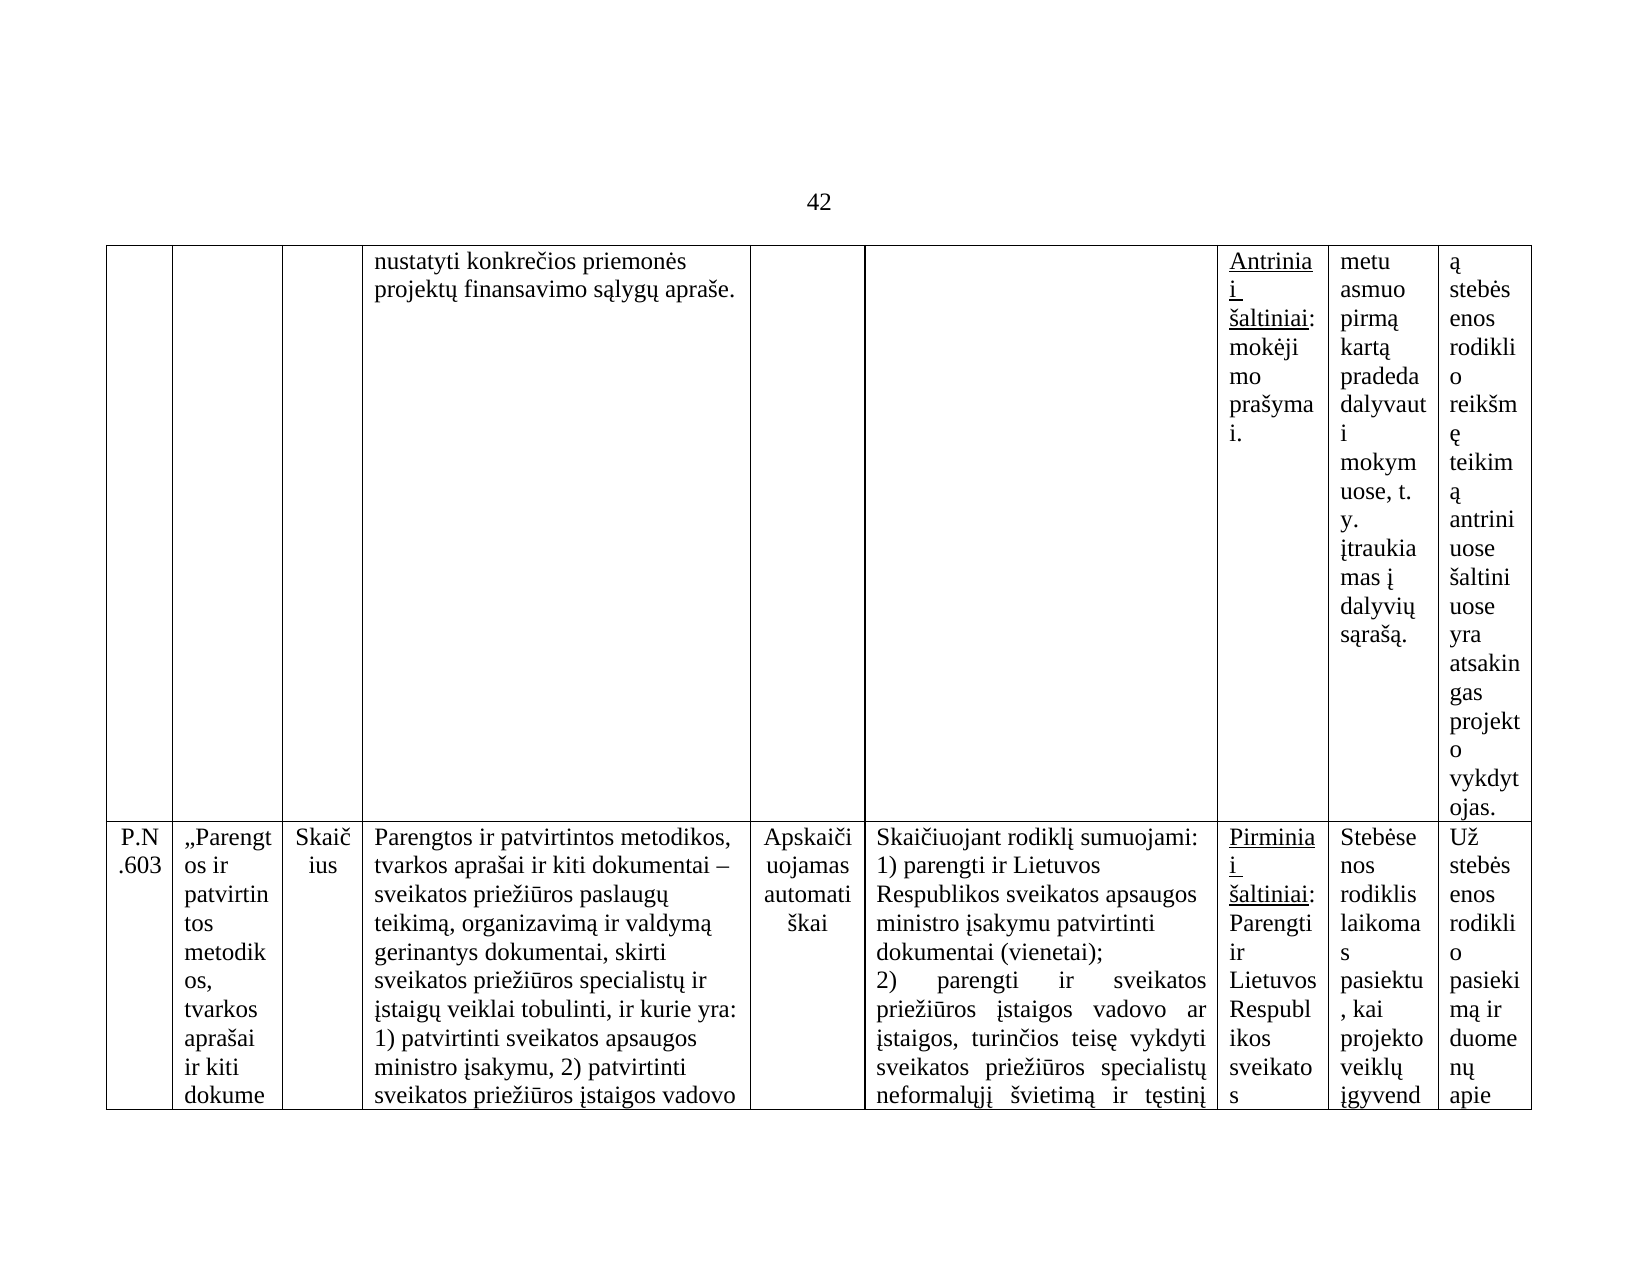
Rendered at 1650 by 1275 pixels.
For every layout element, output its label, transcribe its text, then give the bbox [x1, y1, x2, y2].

table_cell Pirminiai šaltiniai: Parengti ir Lietuvos Respublikos sveikatos [1218, 822, 1328, 1109]
table_cell ą stebėsenos rodiklio reikšmę teikimą antriniuose šaltiniuose yra atsakingas projekto vykdytojas. [1439, 246, 1531, 821]
table_cell „Parengtos ir patvirtintos metodikos, tvarkos aprašai ir kiti dokume [173, 822, 282, 1109]
table_cell [751, 246, 864, 821]
table_cell [283, 246, 362, 821]
table_cell P.N.603 [107, 822, 172, 1109]
table_cell Už stebėsenos rodiklio pasiekimą ir duomenų apie [1439, 822, 1531, 1109]
table_cell Skaičius [283, 822, 362, 1109]
table_cell Parengtos ir patvirtintos metodikos, tvarkos aprašai ir kiti dokumentai – sveikatos priežiūros paslaugų teikimą, organizavimą ir valdymą gerinantys dokumentai, skirti sveikatos priežiūros specialistų ir įstaigų veiklai tobulinti, ir kurie yra: 1) patvirtinti sveikatos apsaugos ministro įsakymu, 2) patvirtinti sveikatos priežiūros įstaigos vadovo [363, 822, 750, 1109]
table_cell Apskaičiuojamas automatiškai [751, 822, 864, 1109]
table_cell [107, 246, 172, 821]
table_cell nustatyti konkrečios priemonės projektų finansavimo sąlygų apraše. [363, 246, 750, 821]
table_cell [866, 246, 1217, 821]
table_cell Stebėsenos rodiklis laikomas pasiektu, kai projekto veiklų įgyvend [1329, 822, 1438, 1109]
table_cell [173, 246, 282, 821]
table_cell Antriniai šaltiniai: mokėjimo prašymai. [1218, 246, 1328, 821]
table_cell Skaičiuojant rodiklį sumuojami: 1) parengti ir Lietuvos Respublikos sveikatos apsaugos ministro įsakymu patvirtinti dokumentai (vienetai); 2) parengti ir sveikatos priežiūros įstaigos vadovo ar įstaigos, turinčios teisę vykdyti sveikatos priežiūros specialistų neformalųjį švietimą ir tęstinį [866, 822, 1217, 1109]
table_cell metu asmuo pirmą kartą pradeda dalyvauti mokymuose, t. y. įtraukiamas į dalyvių sąrašą. [1329, 246, 1438, 821]
